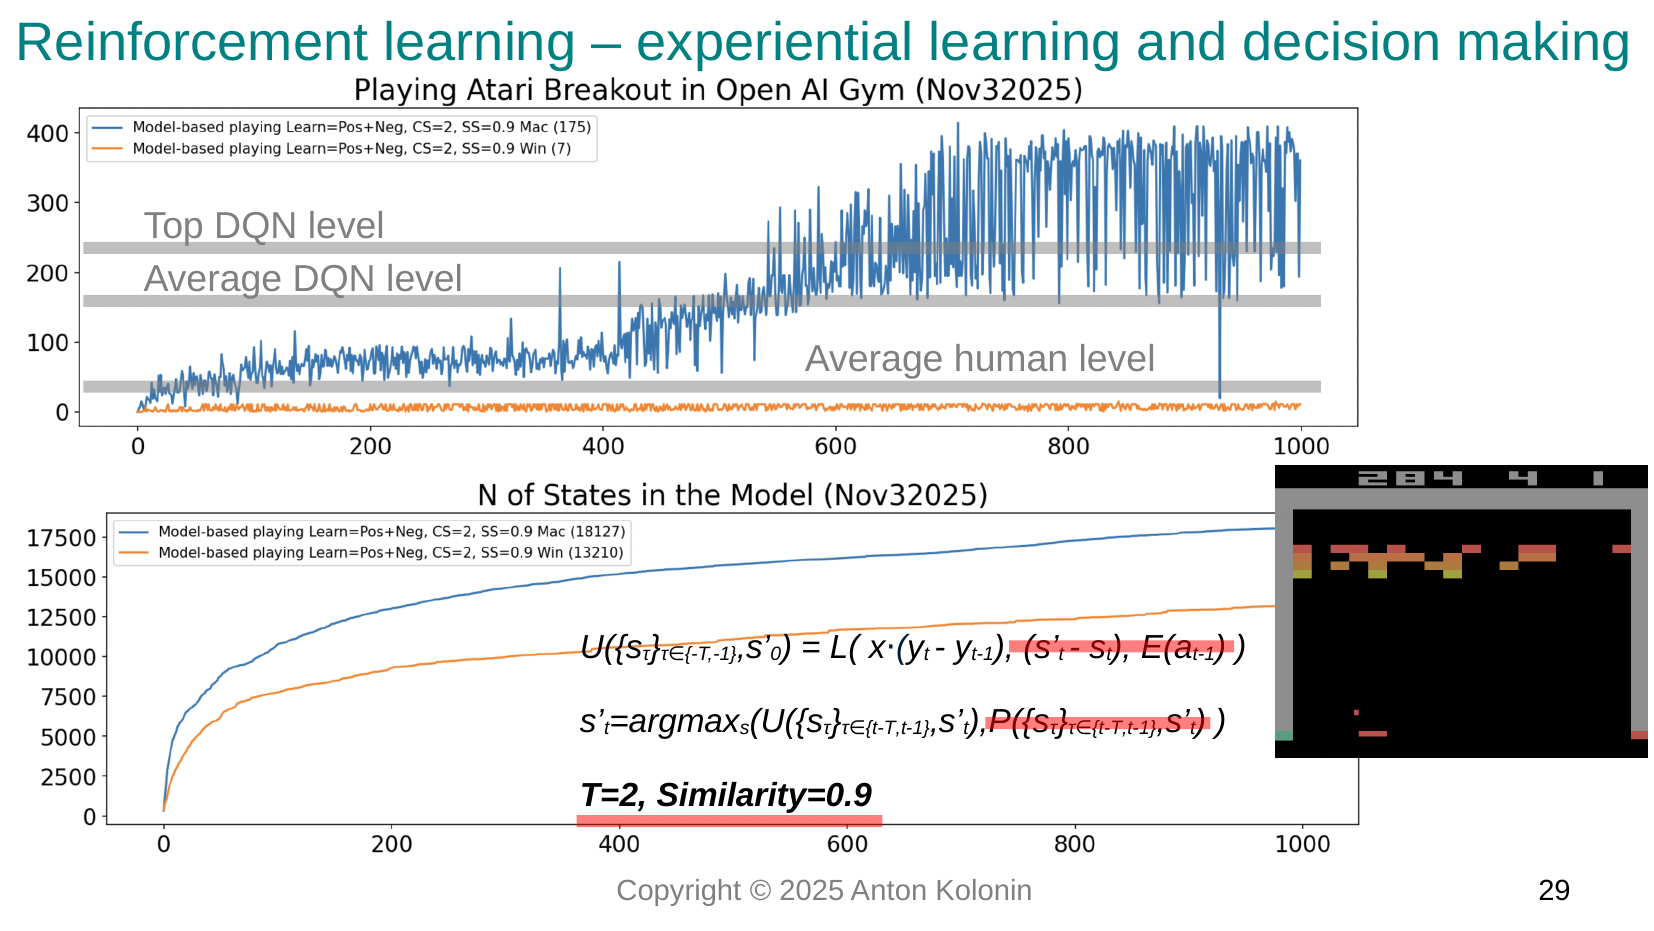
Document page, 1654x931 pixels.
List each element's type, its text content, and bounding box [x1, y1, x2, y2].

text_box Average DQN level [128, 254, 511, 307]
picture [15, 82, 1648, 869]
text_box Top DQN level [128, 196, 511, 254]
text_box Reinforcement learning – experiential learning and decision making [0, 2, 1651, 82]
text_box Average human level [790, 329, 1172, 387]
text_box U({sτ}τ∈{-Τ,-1}​,s’0) = L( x⋅(yt - yt-1), (s’t - st), E(at-1) ) s’t=argmaxs(U({sτ}τ∈{t-Τ,t-1}​,s’t),P({sτ}τ∈{t-Τ,t-1}​,s’t) ) T=2, Similarity=0.9 [518, 621, 1382, 822]
